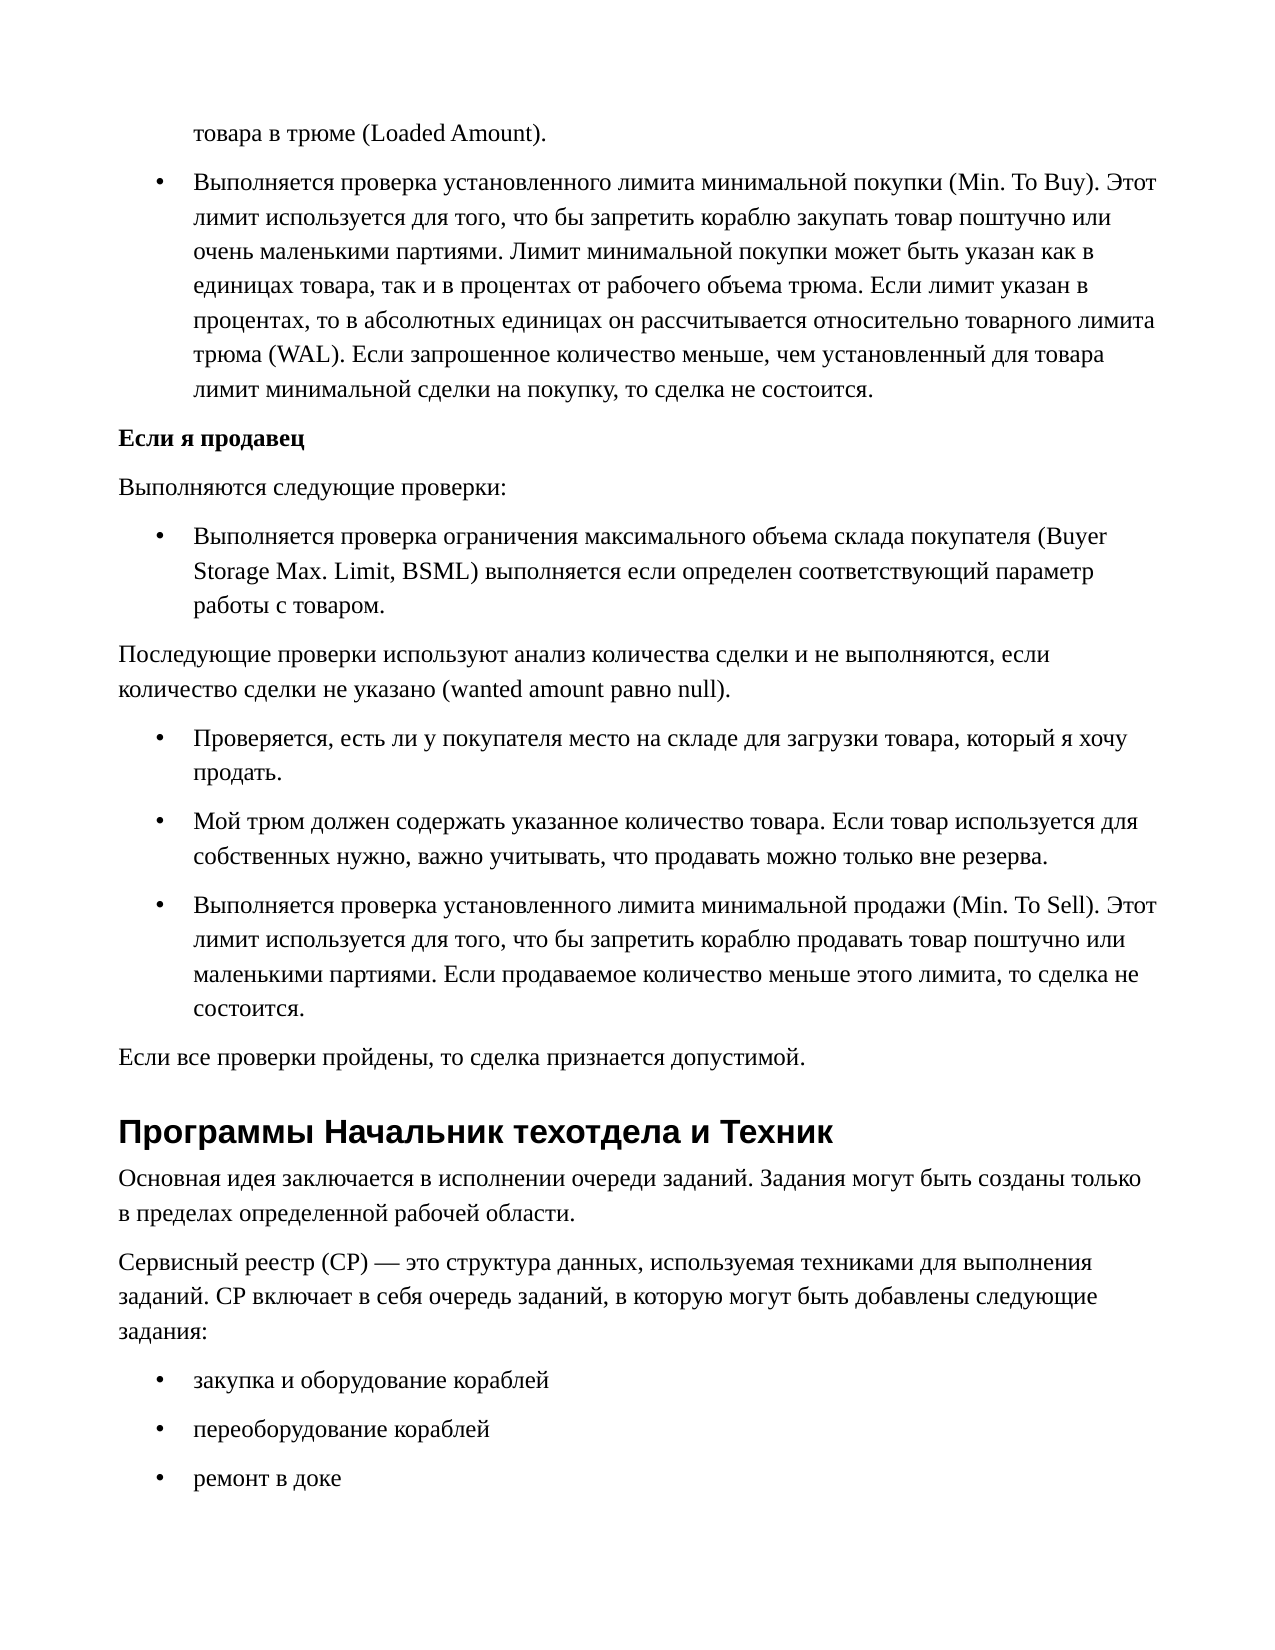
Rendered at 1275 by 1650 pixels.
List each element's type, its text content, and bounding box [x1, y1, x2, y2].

text Основная идея заключается в исполнении очереди заданий. Задания могут быть созданы только в пределах определенной рабочей области. [118, 1163, 1157, 1227]
text Выполняются следующие проверки: [118, 472, 1157, 501]
text Сервисный реестр (СР) — это структура данных, используемая техниками для выполнения заданий. СР включает в себя очередь заданий, в которую могут быть добавлены следующие задания: [118, 1247, 1157, 1345]
list ремонт в доке [156, 1463, 1157, 1492]
list Мой трюм должен содержать указанное количество товара. Если товар используется для собственных нужно, важно учитывать, что продавать можно только вне резерва. [156, 806, 1157, 869]
list товара в трюме (Loaded Amount). [156, 118, 1157, 147]
list Выполняется проверка установленного лимита минимальной продажи (Min. To Sell). Этот лимит используется для того, что бы запретить кораблю продавать товар поштучно или маленькими партиями. Если продаваемое количество меньше этого лимита, то сделка не состоится. [156, 890, 1157, 1022]
list Выполняется проверка установленного лимита минимальной покупки (Min. To Buy). Этот лимит используется для того, что бы запретить кораблю закупать товар поштучно или очень маленькими партиями. Лимит минимальной покупки может быть указан как в единицах товара, так и в процентах от рабочего объема трюма. Если лимит указан в процентах, то в абсолютных единицах он рассчитывается относительно товарного лимита трюма (WAL). Если запрошенное количество меньше, чем установленный для товара лимит минимальной сделки на покупку, то сделка не состоится. [156, 167, 1157, 403]
list закупка и оборудование кораблей [156, 1365, 1157, 1394]
list Проверяется, есть ли у покупателя место на складе для загрузки товара, который я хочу продать. [156, 723, 1157, 786]
list Выполняется проверка ограничения максимального объема склада покупателя (Buyer Storage Max. Limit, BSML) выполняется если определен соответствующий параметр работы с товаром. [156, 521, 1157, 619]
text Если я продавец [118, 423, 1157, 452]
subtitle Программы Начальник техотдела и Техник [118, 1112, 1157, 1151]
list переоборудование кораблей [156, 1414, 1157, 1443]
text Последующие проверки используют анализ количества сделки и не выполняются, если количество сделки не указано (wanted amount равно null). [118, 639, 1157, 702]
text Если все проверки пройдены, то сделка признается допустимой. [118, 1042, 1157, 1071]
